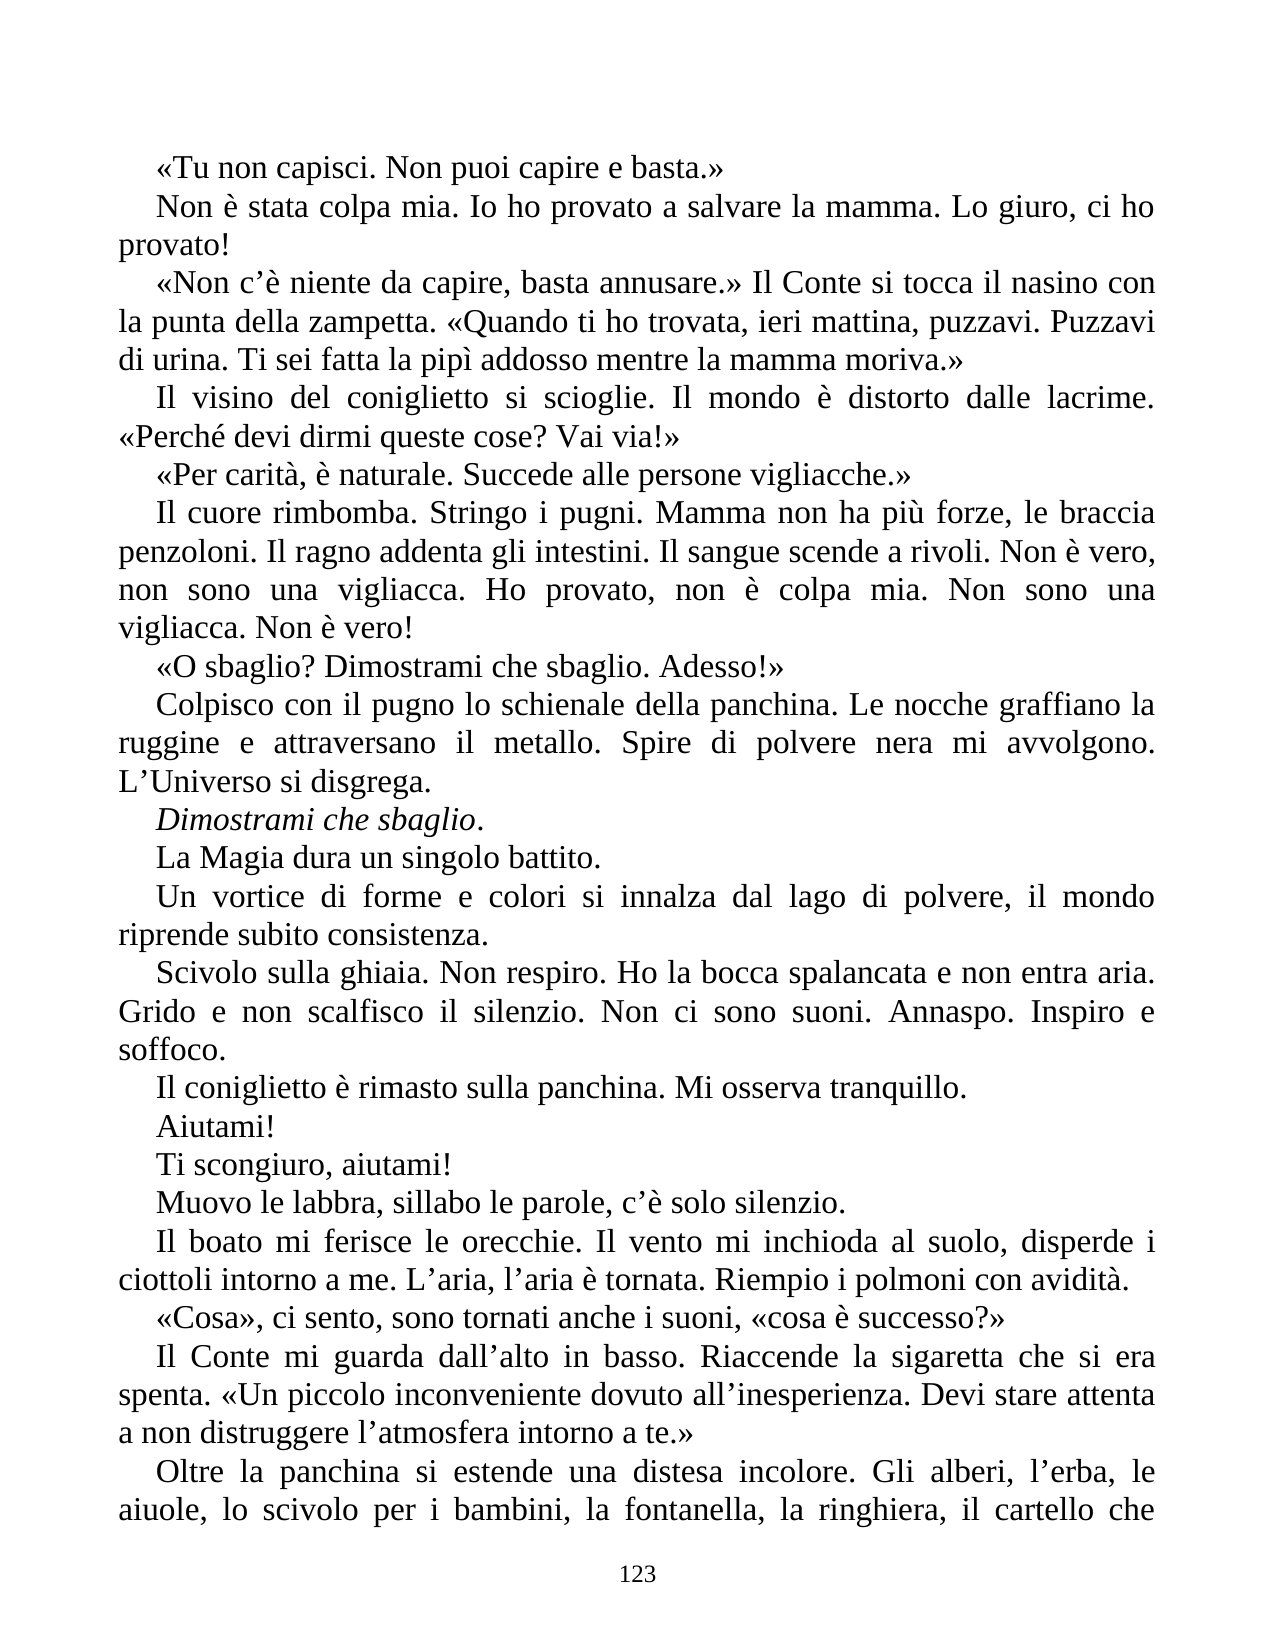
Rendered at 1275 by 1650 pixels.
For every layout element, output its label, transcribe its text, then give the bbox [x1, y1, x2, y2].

text «Cosa», ci sento, sono tornati anche i suoni, «cosa è successo?» [118, 1298, 1157, 1336]
text Il cuore rimbomba. Stringo i pugni. Mamma non ha più forze, le braccia penzoloni. Il ragno addenta gli intestini. Il sangue scende a rivoli. Non è vero, non sono una vigliacca. Ho provato, non è colpa mia. Non sono una vigliacca. Non è vero! [118, 493, 1157, 646]
text «Non c’è niente da capire, basta annusare.» Il Conte si tocca il nasino con la punta della zampetta. «Quando ti ho trovata, ieri mattina, puzzavi. Puzzavi di urina. Ti sei fatta la pipì addosso mentre la mamma moriva.» [118, 263, 1157, 378]
text Il visino del coniglietto si scioglie. Il mondo è distorto dalle lacrime. «Perché devi dirmi queste cose? Vai via!» [118, 378, 1157, 454]
text Un vortice di forme e colori si innalza dal lago di polvere, il mondo riprende subito consistenza. [118, 876, 1157, 953]
text «Tu non capisci. Non puoi capire e basta.» [118, 148, 1157, 186]
text «Per carità, è naturale. Succede alle persone vigliacche.» [118, 454, 1157, 493]
text Non è stata colpa mia. Io ho provato a salvare la mamma. Lo giuro, ci ho provato! [118, 186, 1157, 263]
text Aiutami! [118, 1106, 1157, 1144]
text Oltre la panchina si estende una distesa incolore. Gli alberi, l’erba, le aiuole, lo scivolo per i bambini, la fontanella, la ringhiera, il cartello che [118, 1451, 1157, 1528]
text La Magia dura un singolo battito. [118, 838, 1157, 876]
text Colpisco con il pugno lo schienale della panchina. Le nocche graffiano la ruggine e attraversano il metallo. Spire di polvere nera mi avvolgono. L’Universo si disgrega. [118, 684, 1157, 799]
text Ti scongiuro, aiutami! [118, 1144, 1157, 1183]
text Scivolo sulla ghiaia. Non respiro. Ho la bocca spalancata e non entra aria. Grido e non scalfisco il silenzio. Non ci sono suoni. Annaspo. Inspiro e soffoco. [118, 953, 1157, 1068]
text Il Conte mi guarda dall’alto in basso. Riaccende la sigaretta che si era spenta. «Un piccolo inconveniente dovuto all’inesperienza. Devi stare attenta a non distruggere l’atmosfera intorno a te.» [118, 1336, 1157, 1451]
text «O sbaglio? Dimostrami che sbaglio. Adesso!» [118, 646, 1157, 684]
text Il boato mi ferisce le orecchie. Il vento mi inchioda al suolo, disperde i ciottoli intorno a me. L’aria, l’aria è tornata. Riempio i polmoni con avidità. [118, 1221, 1157, 1298]
text Dimostrami che sbaglio. [118, 799, 1157, 838]
text Muovo le labbra, sillabo le parole, c’è solo silenzio. [118, 1183, 1157, 1221]
text Il coniglietto è rimasto sulla panchina. Mi osserva tranquillo. [118, 1068, 1157, 1106]
